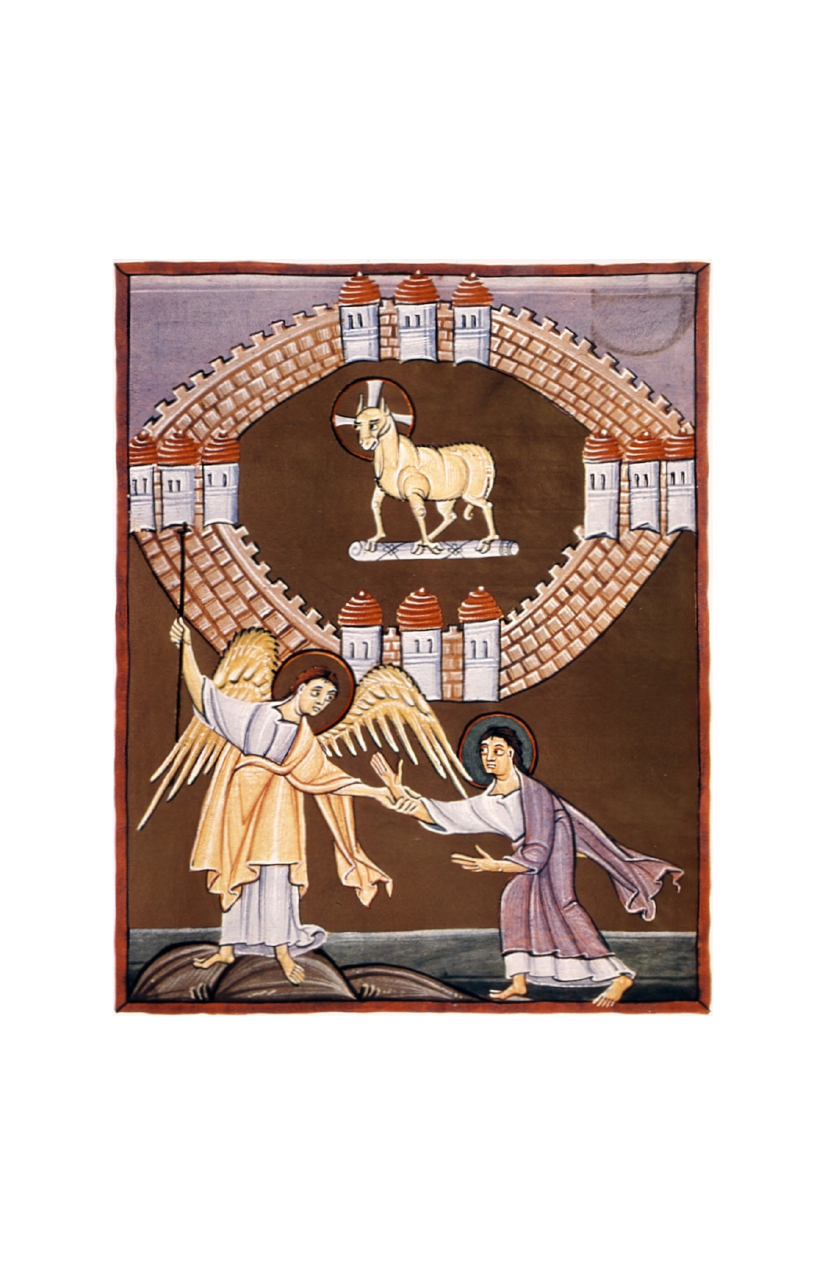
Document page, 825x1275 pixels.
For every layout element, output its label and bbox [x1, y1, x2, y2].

picture [112, 259, 713, 1016]
